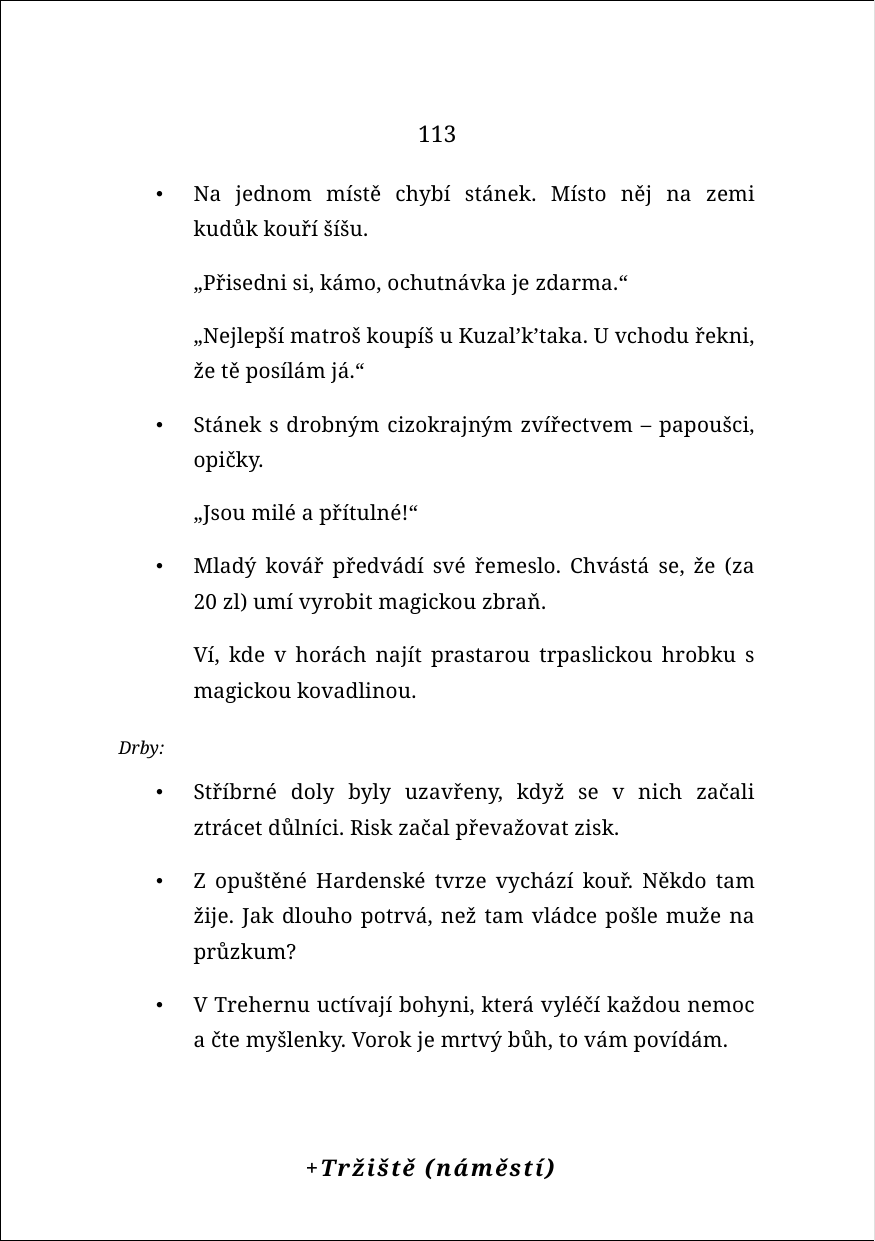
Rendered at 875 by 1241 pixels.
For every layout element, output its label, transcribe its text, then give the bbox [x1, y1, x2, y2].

list Mladý kovář předvádí své řemeslo. Chvástá se, že (za 20 zl) umí vyrobit magickou zbraň. [156, 552, 756, 616]
list „Jsou milé a přítulné!“ [156, 498, 756, 527]
list Na jednom místě chybí stánek. Místo něj na zemi kudůk kouří šíšu. [156, 179, 756, 243]
list „Nejlepší matroš koupíš u Kuzal’k’taka. U vchodu řekni, že tě posílám já.“ [156, 321, 756, 385]
list Stánek s drobným cizokrajným zvířectvem – papoušci, opičky. [156, 410, 756, 474]
list V Trehernu uctívají bohyni, která vyléčí každou nemoc a čte myšlenky. Vorok je mrtvý bůh, to vám povídám. [156, 990, 756, 1054]
text Drby: [118, 735, 756, 759]
list Z opuštěné Hardenské tvrze vychází kouř. Někdo tam žije. Jak dlouho potrvá, než tam vládce pošle muže na průzkum? [156, 866, 756, 965]
list Ví, kde v horách najít prastarou trpaslickou hrobku s magickou kovadlinou. [156, 640, 756, 704]
list „Přisedni si, kámo, ochutnávka je zdarma.“ [156, 268, 756, 296]
list Stříbrné doly byly uzavřeny, když se v nich začali ztrácet důlníci. Risk začal převažovat zisk. [156, 777, 756, 841]
